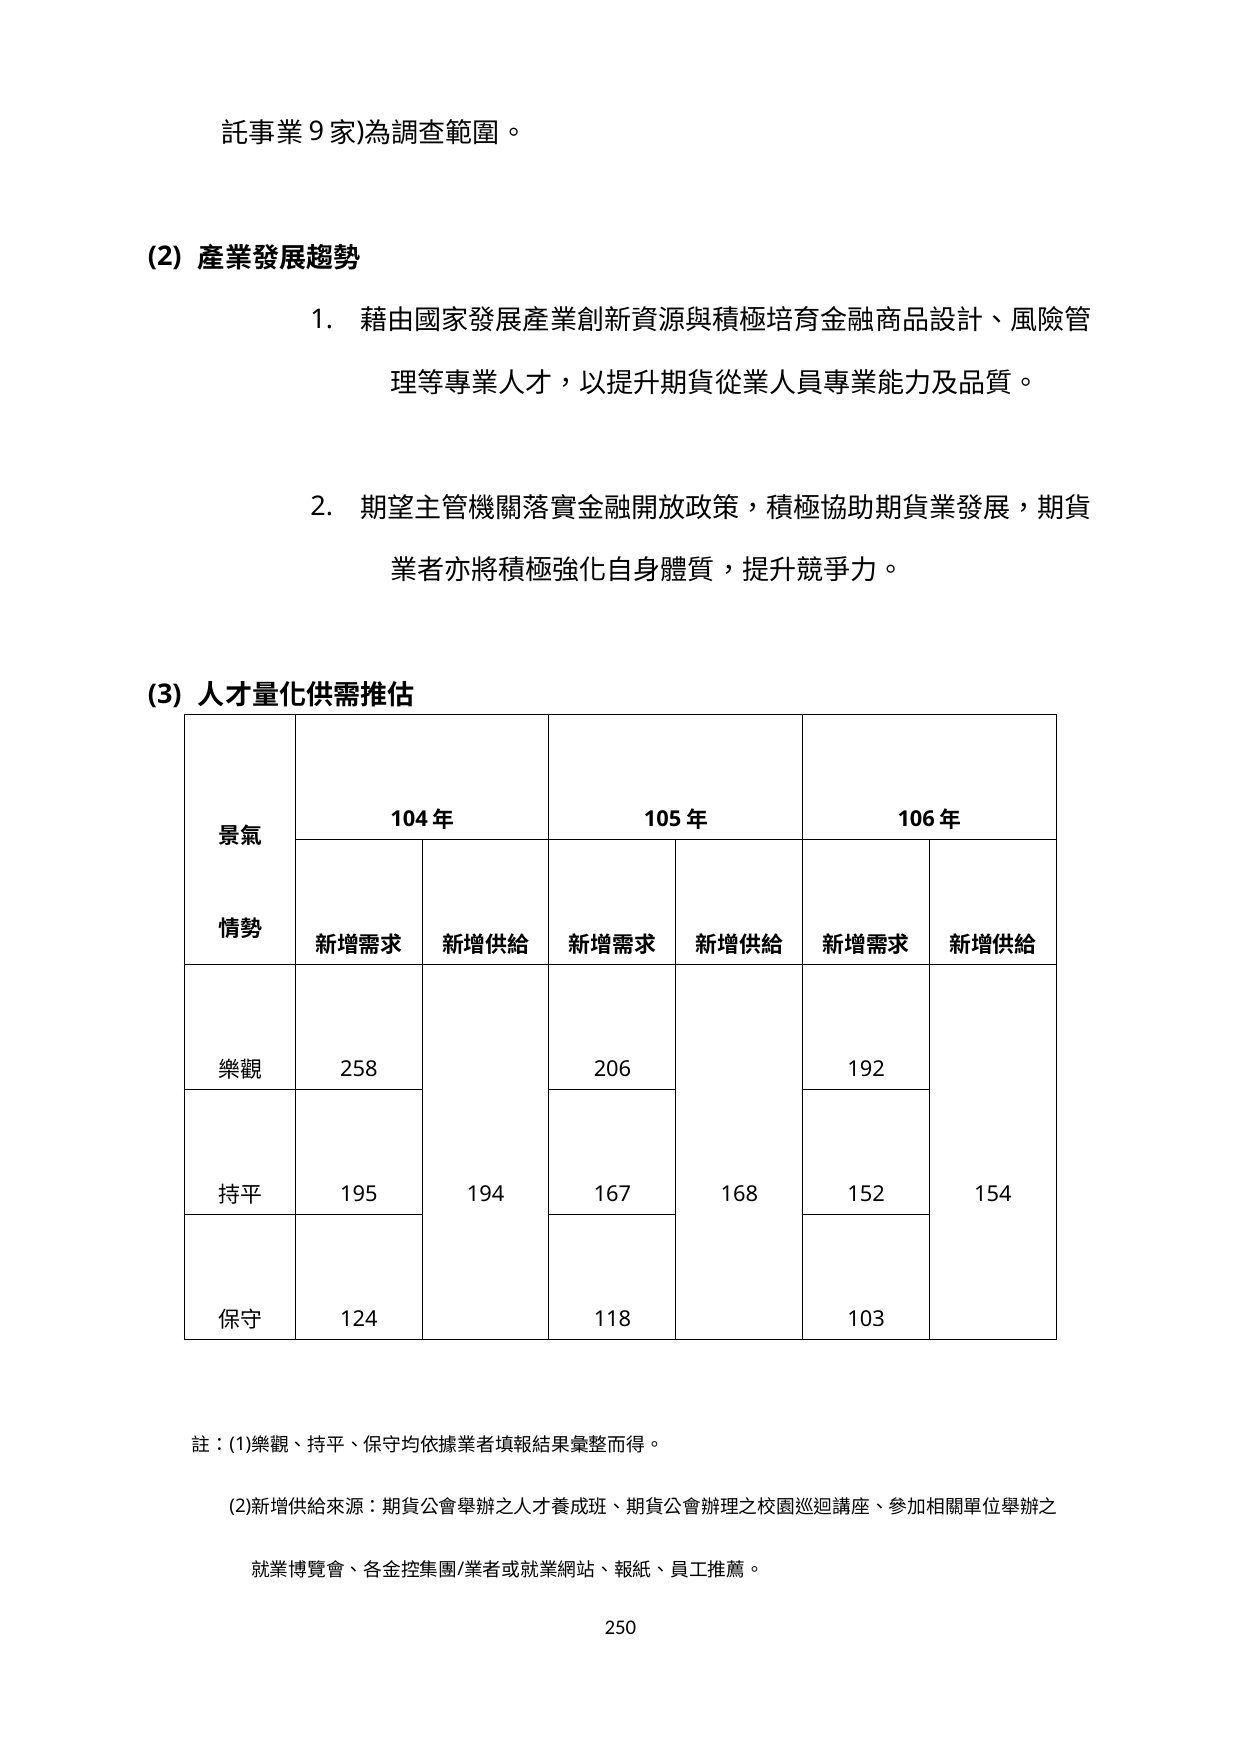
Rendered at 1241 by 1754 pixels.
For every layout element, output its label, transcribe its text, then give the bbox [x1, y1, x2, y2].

table_cell 152 [803, 1090, 929, 1214]
table_cell 192 [803, 965, 929, 1089]
table_cell 168 [676, 965, 802, 1339]
table_cell 103 [803, 1215, 929, 1339]
table_cell 持平 [185, 1090, 295, 1214]
table_cell 118 [549, 1215, 675, 1339]
table_cell 新增需求 [549, 840, 675, 964]
text 託事業9家)為調查範圍。 [222, 89, 1092, 151]
text 註：(1)樂觀、持平、保守均依據業者填報結果彙整而得。 [192, 1401, 1063, 1464]
table_cell 新增需求 [296, 840, 422, 964]
table_header 景氣 情勢 [185, 715, 295, 964]
list 期望主管機關落實金融開放政策，積極協助期貨業發展，期貨業者亦將積極強化自身體質，提升競爭力。 [310, 464, 1092, 589]
table_cell 194 [423, 965, 548, 1339]
table_header 106年 [803, 715, 1056, 839]
table_cell 167 [549, 1090, 675, 1214]
table_cell 樂觀 [185, 965, 295, 1089]
table_cell 保守 [185, 1215, 295, 1339]
table_header 104年 [296, 715, 548, 839]
table_cell 新增供給 [676, 840, 802, 964]
table_header 105年 [549, 715, 802, 839]
list 人才量化供需推估 [148, 651, 1092, 714]
table_cell 195 [296, 1090, 422, 1214]
table_cell 新增需求 [803, 840, 929, 964]
table_cell 154 [930, 965, 1056, 1339]
table_cell 124 [296, 1215, 422, 1339]
text (2)新增供給來源：期貨公會舉辦之人才養成班、期貨公會辦理之校園巡迴講座、參加相關單位舉辦之就業博覽會、各金控集團/業者或就業網站、報紙、員工推薦。 [192, 1464, 1063, 1589]
table_cell 206 [549, 965, 675, 1089]
table_cell 258 [296, 965, 422, 1089]
table_cell 新增供給 [930, 840, 1056, 964]
table_cell 新增供給 [423, 840, 548, 964]
list 藉由國家發展產業創新資源與積極培育金融商品設計、風險管理等專業人才，以提升期貨從業人員專業能力及品質。 [310, 276, 1092, 401]
list 產業發展趨勢 [148, 214, 1092, 276]
